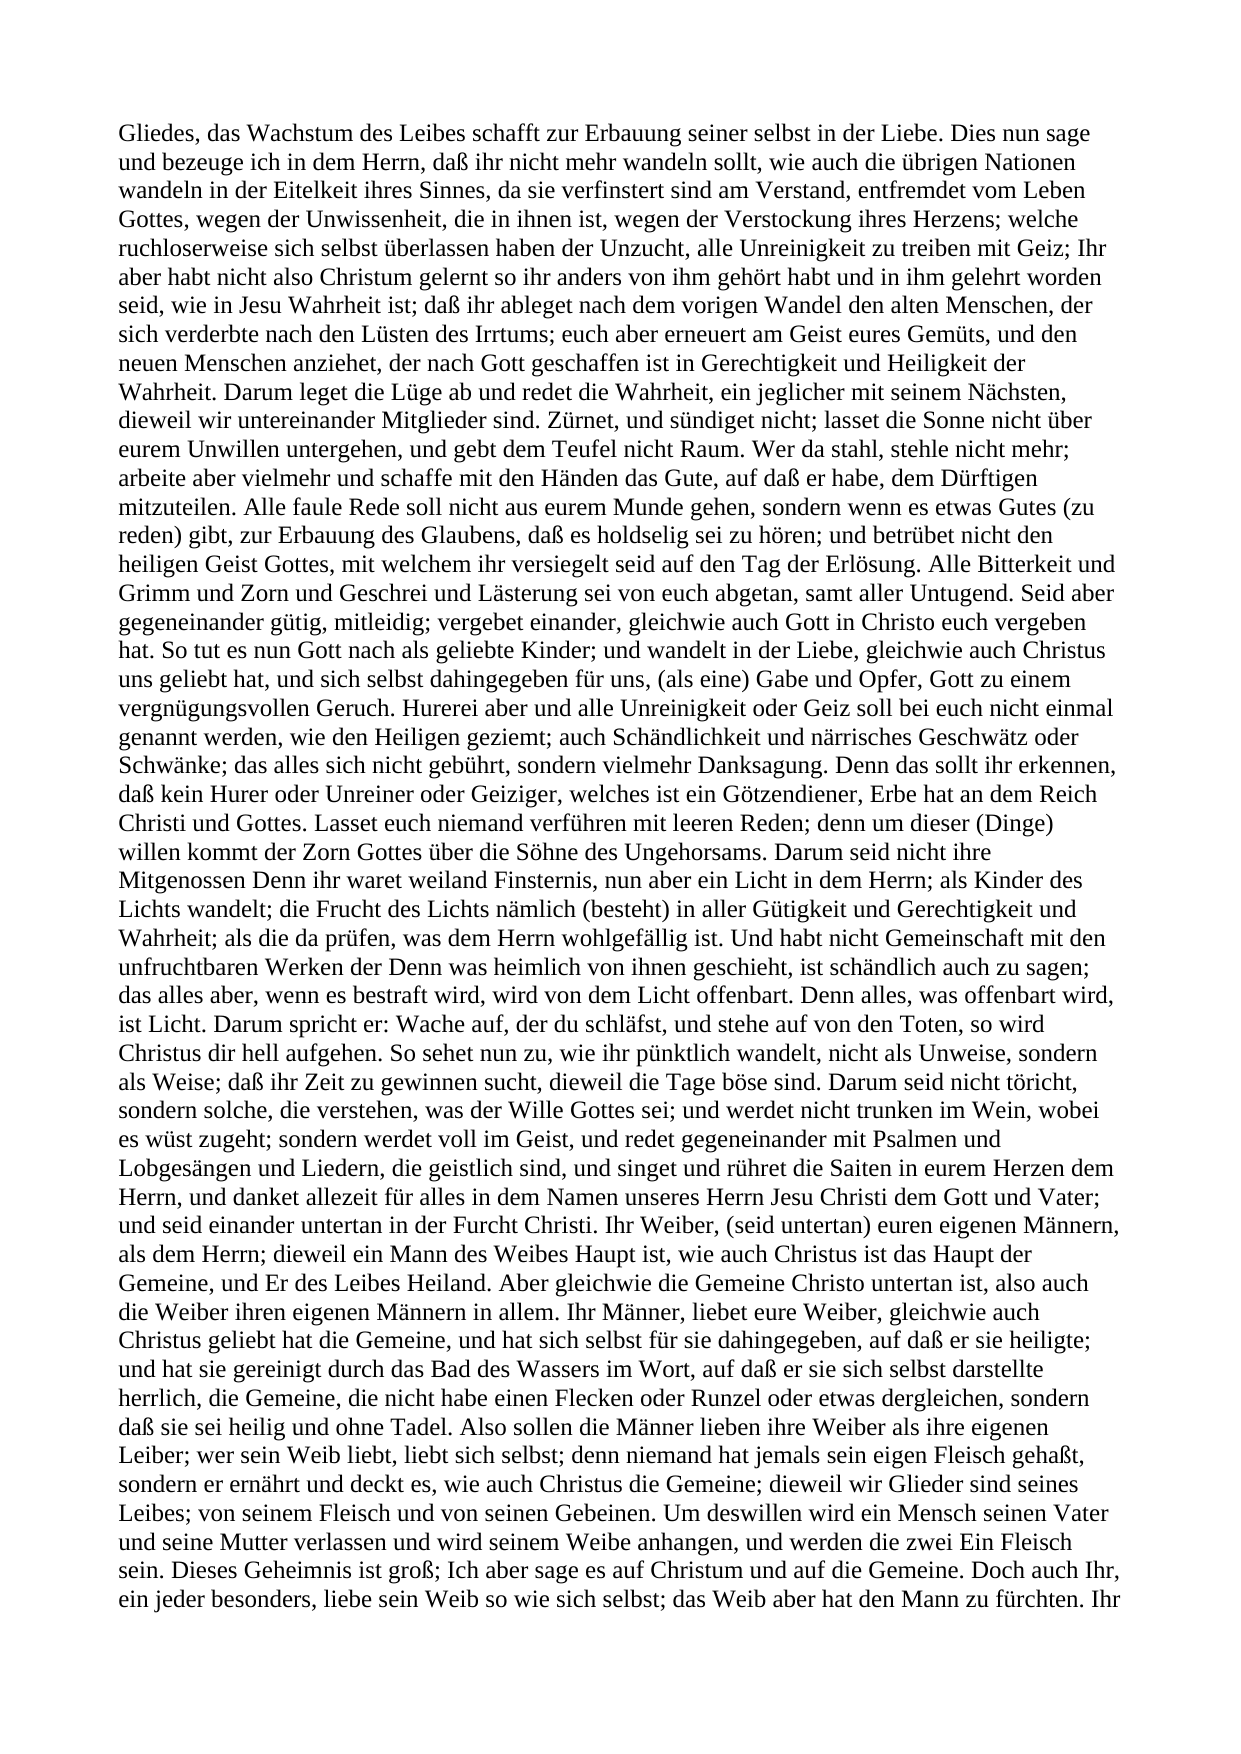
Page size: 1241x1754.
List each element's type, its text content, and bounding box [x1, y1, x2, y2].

text Gliedes, das Wachstum des Leibes schafft zur Erbauung seiner selbst in der Liebe. Dies nun sage und bezeuge ich in dem Herrn, daß ihr nicht mehr wandeln sollt, wie auch die übrigen Nationen wandeln in der Eitelkeit ihres Sinnes, da sie verfinstert sind am Verstand, entfremdet vom Leben Gottes, wegen der Unwissenheit, die in ihnen ist, wegen der Verstockung ihres Herzens; welche ruchloserweise sich selbst überlassen haben der Unzucht, alle Unreinigkeit zu treiben mit Geiz; Ihr aber habt nicht also Christum gelernt so ihr anders von ihm gehört habt und in ihm gelehrt worden seid, wie in Jesu Wahrheit ist; daß ihr ableget nach dem vorigen Wandel den alten Menschen, der sich verderbte nach den Lüsten des Irrtums; euch aber erneuert am Geist eures Gemüts, und den neuen Menschen anziehet, der nach Gott geschaffen ist in Gerechtigkeit und Heiligkeit der Wahrheit. Darum leget die Lüge ab und redet die Wahrheit, ein jeglicher mit seinem Nächsten, dieweil wir untereinander Mitglieder sind. Zürnet, und sündiget nicht; lasset die Sonne nicht über eurem Unwillen untergehen, und gebt dem Teufel nicht Raum. Wer da stahl, stehle nicht mehr; arbeite aber vielmehr und schaffe mit den Händen das Gute, auf daß er habe, dem Dürftigen mitzuteilen. Alle faule Rede soll nicht aus eurem Munde gehen, sondern wenn es etwas Gutes (zu reden) gibt, zur Erbauung des Glaubens, daß es holdselig sei zu hören; und betrübet nicht den heiligen Geist Gottes, mit welchem ihr versiegelt seid auf den Tag der Erlösung. Alle Bitterkeit und Grimm und Zorn und Geschrei und Lästerung sei von euch abgetan, samt aller Untugend. Seid aber gegeneinander gütig, mitleidig; vergebet einander, gleichwie auch Gott in Christo euch vergeben hat. So tut es nun Gott nach als geliebte Kinder; und wandelt in der Liebe, gleichwie auch Christus uns geliebt hat, und sich selbst dahingegeben für uns, (als eine) Gabe und Opfer, Gott zu einem vergnügungsvollen Geruch. Hurerei aber und alle Unreinigkeit oder Geiz soll bei euch nicht einmal genannt werden, wie den Heiligen geziemt; auch Schändlichkeit und närrisches Geschwätz oder Schwänke; das alles sich nicht gebührt, sondern vielmehr Danksagung. Denn das sollt ihr erkennen, daß kein Hurer oder Unreiner oder Geiziger, welches ist ein Götzendiener, Erbe hat an dem Reich Christi und Gottes. Lasset euch niemand verführen mit leeren Reden; denn um dieser (Dinge) willen kommt der Zorn Gottes über die Söhne des Ungehorsams. Darum seid nicht ihre Mitgenossen Denn ihr waret weiland Finsternis, nun aber ein Licht in dem Herrn; als Kinder des Lichts wandelt; die Frucht des Lichts nämlich (besteht) in aller Gütigkeit und Gerechtigkeit und Wahrheit; als die da prüfen, was dem Herrn wohlgefällig ist. Und habt nicht Gemeinschaft mit den unfruchtbaren Werken der Denn was heimlich von ihnen geschieht, ist schändlich auch zu sagen; das alles aber, wenn es bestraft wird, wird von dem Licht offenbart. Denn alles, was offenbart wird, ist Licht. Darum spricht er: Wache auf, der du schläfst, und stehe auf von den Toten, so wird Christus dir hell aufgehen. So sehet nun zu, wie ihr pünktlich wandelt, nicht als Unweise, sondern als Weise; daß ihr Zeit zu gewinnen sucht, dieweil die Tage böse sind. Darum seid nicht töricht, sondern solche, die verstehen, was der Wille Gottes sei; und werdet nicht trunken im Wein, wobei es wüst zugeht; sondern werdet voll im Geist, und redet gegeneinander mit Psalmen und Lobgesängen und Liedern, die geistlich sind, und singet und rühret die Saiten in eurem Herzen dem Herrn, und danket allezeit für alles in dem Namen unseres Herrn Jesu Christi dem Gott und Vater; und seid einander untertan in der Furcht Christi. Ihr Weiber, (seid untertan) euren eigenen Männern, als dem Herrn; dieweil ein Mann des Weibes Haupt ist, wie auch Christus ist das Haupt der Gemeine, und Er des Leibes Heiland. Aber gleichwie die Gemeine Christo untertan ist, also auch die Weiber ihren eigenen Männern in allem. Ihr Männer, liebet eure Weiber, gleichwie auch Christus geliebt hat die Gemeine, und hat sich selbst für sie dahingegeben, auf daß er sie heiligte; und hat sie gereinigt durch das Bad des Wassers im Wort, auf daß er sie sich selbst darstellte herrlich, die Gemeine, die nicht habe einen Flecken oder Runzel oder etwas dergleichen, sondern daß sie sei heilig und ohne Tadel. Also sollen die Männer lieben ihre Weiber als ihre eigenen Leiber; wer sein Weib liebt, liebt sich selbst; denn niemand hat jemals sein eigen Fleisch gehaßt, sondern er ernährt und deckt es, wie auch Christus die Gemeine; dieweil wir Glieder sind seines Leibes; von seinem Fleisch und von seinen Gebeinen. Um deswillen wird ein Mensch seinen Vater und seine Mutter verlassen und wird seinem Weibe anhangen, und werden die zwei Ein Fleisch sein. Dieses Geheimnis ist groß; Ich aber sage es auf Christum und auf die Gemeine. Doch auch Ihr, ein jeder besonders, liebe sein Weib so wie sich selbst; das Weib aber hat den Mann zu fürchten. Ihr [118, 118, 1122, 1613]
